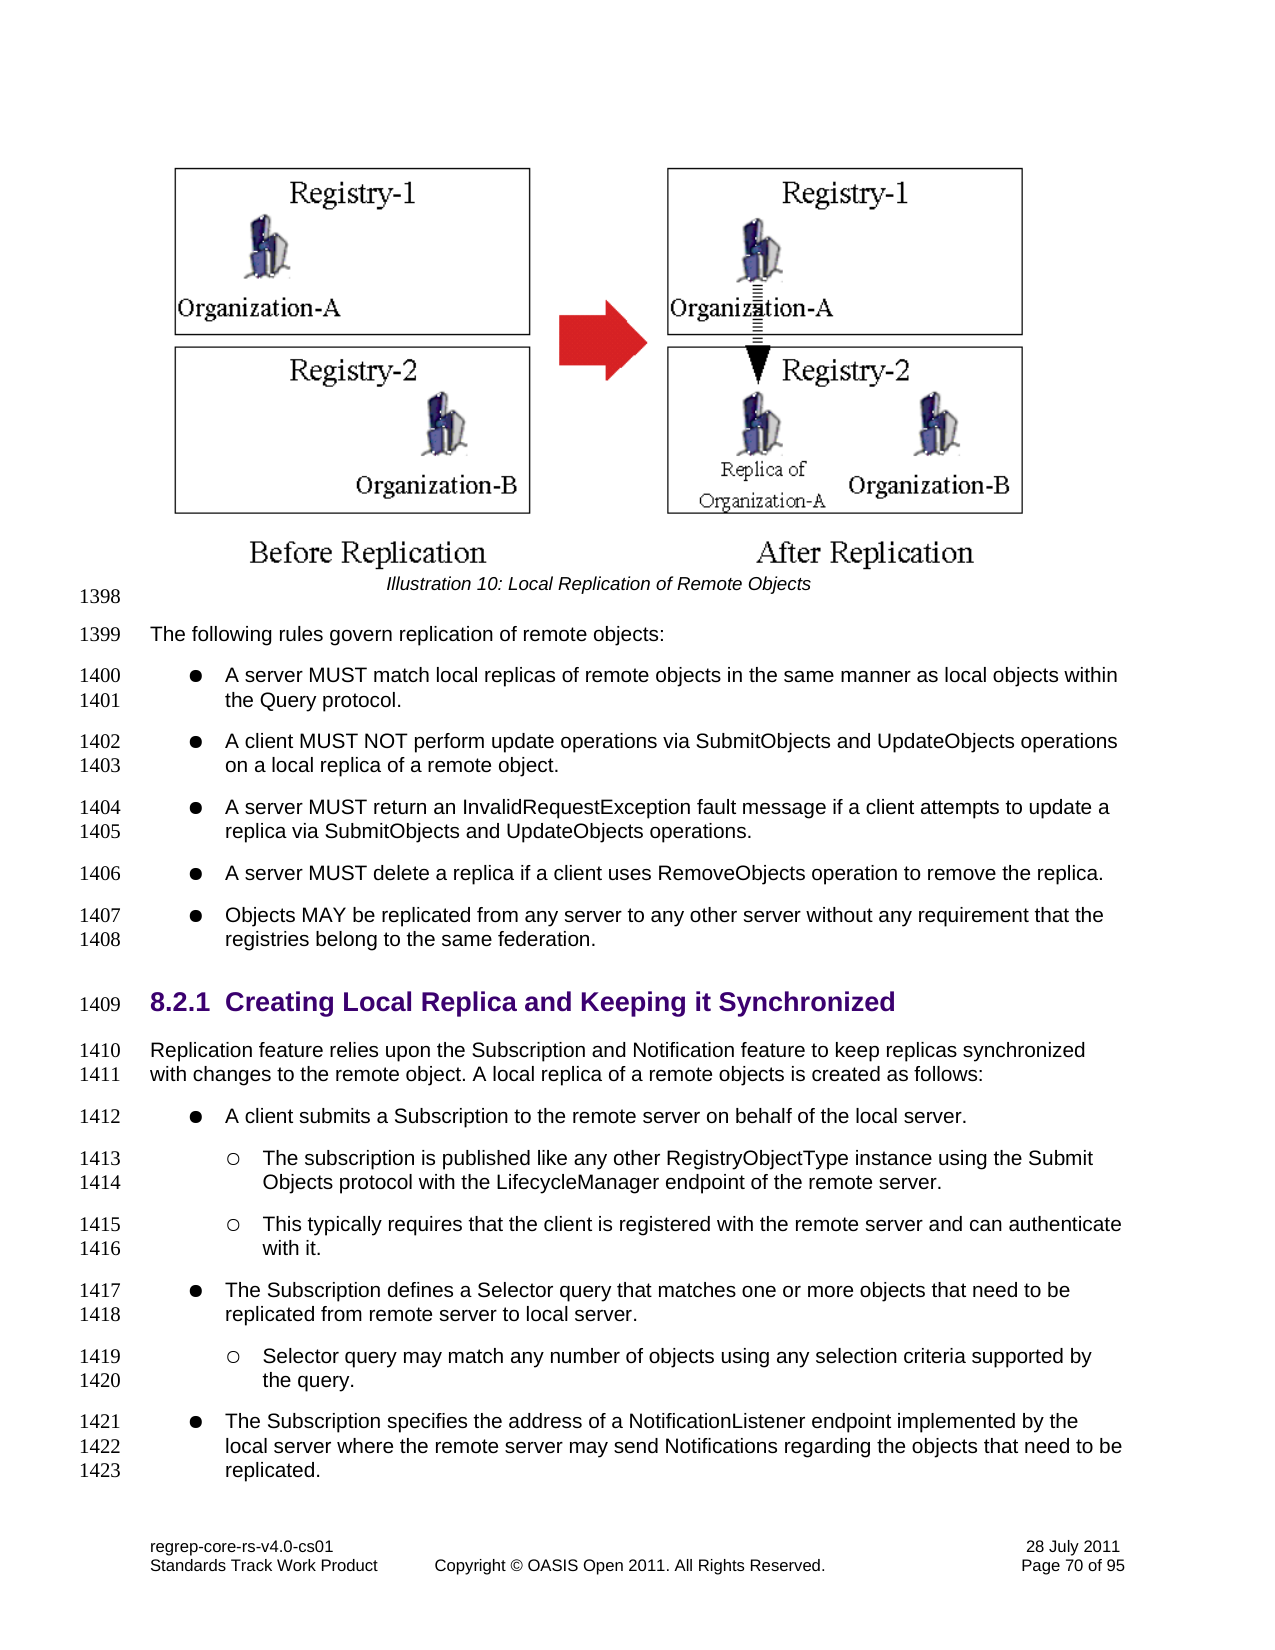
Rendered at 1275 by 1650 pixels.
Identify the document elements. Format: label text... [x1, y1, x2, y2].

list The Subscription defines a Selector query that matches one or more objects that need to be replicated from remote server to local server. [187, 1277, 1125, 1326]
list A server MUST return an InvalidRequestException fault message if a client attempts to update a replica via SubmitObjects and UpdateObjects operations. [187, 795, 1125, 843]
list A server MUST delete a replica if a client uses RemoveObjects operation to remove the replica. [187, 861, 1125, 885]
list Selector query may match any number of objects using any selection criteria supported by the query. [225, 1343, 1125, 1391]
text The following rules govern replication of remote objects: [150, 621, 1125, 645]
list This typically requires that the client is registered with the remote server and can authenticate with it. [225, 1212, 1125, 1259]
text Replication feature relies upon the Subscription and Notification feature to keep replicas synchronized with changes to the remote object. A local replica of a remote objects is created as follows: [150, 1038, 1125, 1086]
list The Subscription specifies the address of a NotificationListener endpoint implemented by the local server where the remote server may send Notifications regarding the objects that need to be replicated. [187, 1409, 1125, 1481]
list Objects MAY be replicated from any server to any other server without any requirement that the registries belong to the same federation. [187, 903, 1125, 951]
subtitle Creating Local Replica and Keeping it Synchronized [150, 986, 1125, 1017]
list A server MUST match local replicas of remote objects in the same manner as local objects within the Query protocol. [187, 663, 1125, 711]
text Illustration 10: Local Replication of Remote Objects [167, 573, 1032, 594]
list A client submits a Subscription to the remote server on behalf of the local server. [187, 1104, 1125, 1128]
list The subscription is published like any other RegistryObjectType instance using the Submit Objects protocol with the LifecycleManager endpoint of the remote server. [225, 1146, 1125, 1194]
picture [166, 158, 1033, 573]
list A client MUST NOT perform update operations via SubmitObjects and UpdateObjects operations on a local replica of a remote object. [187, 729, 1125, 777]
